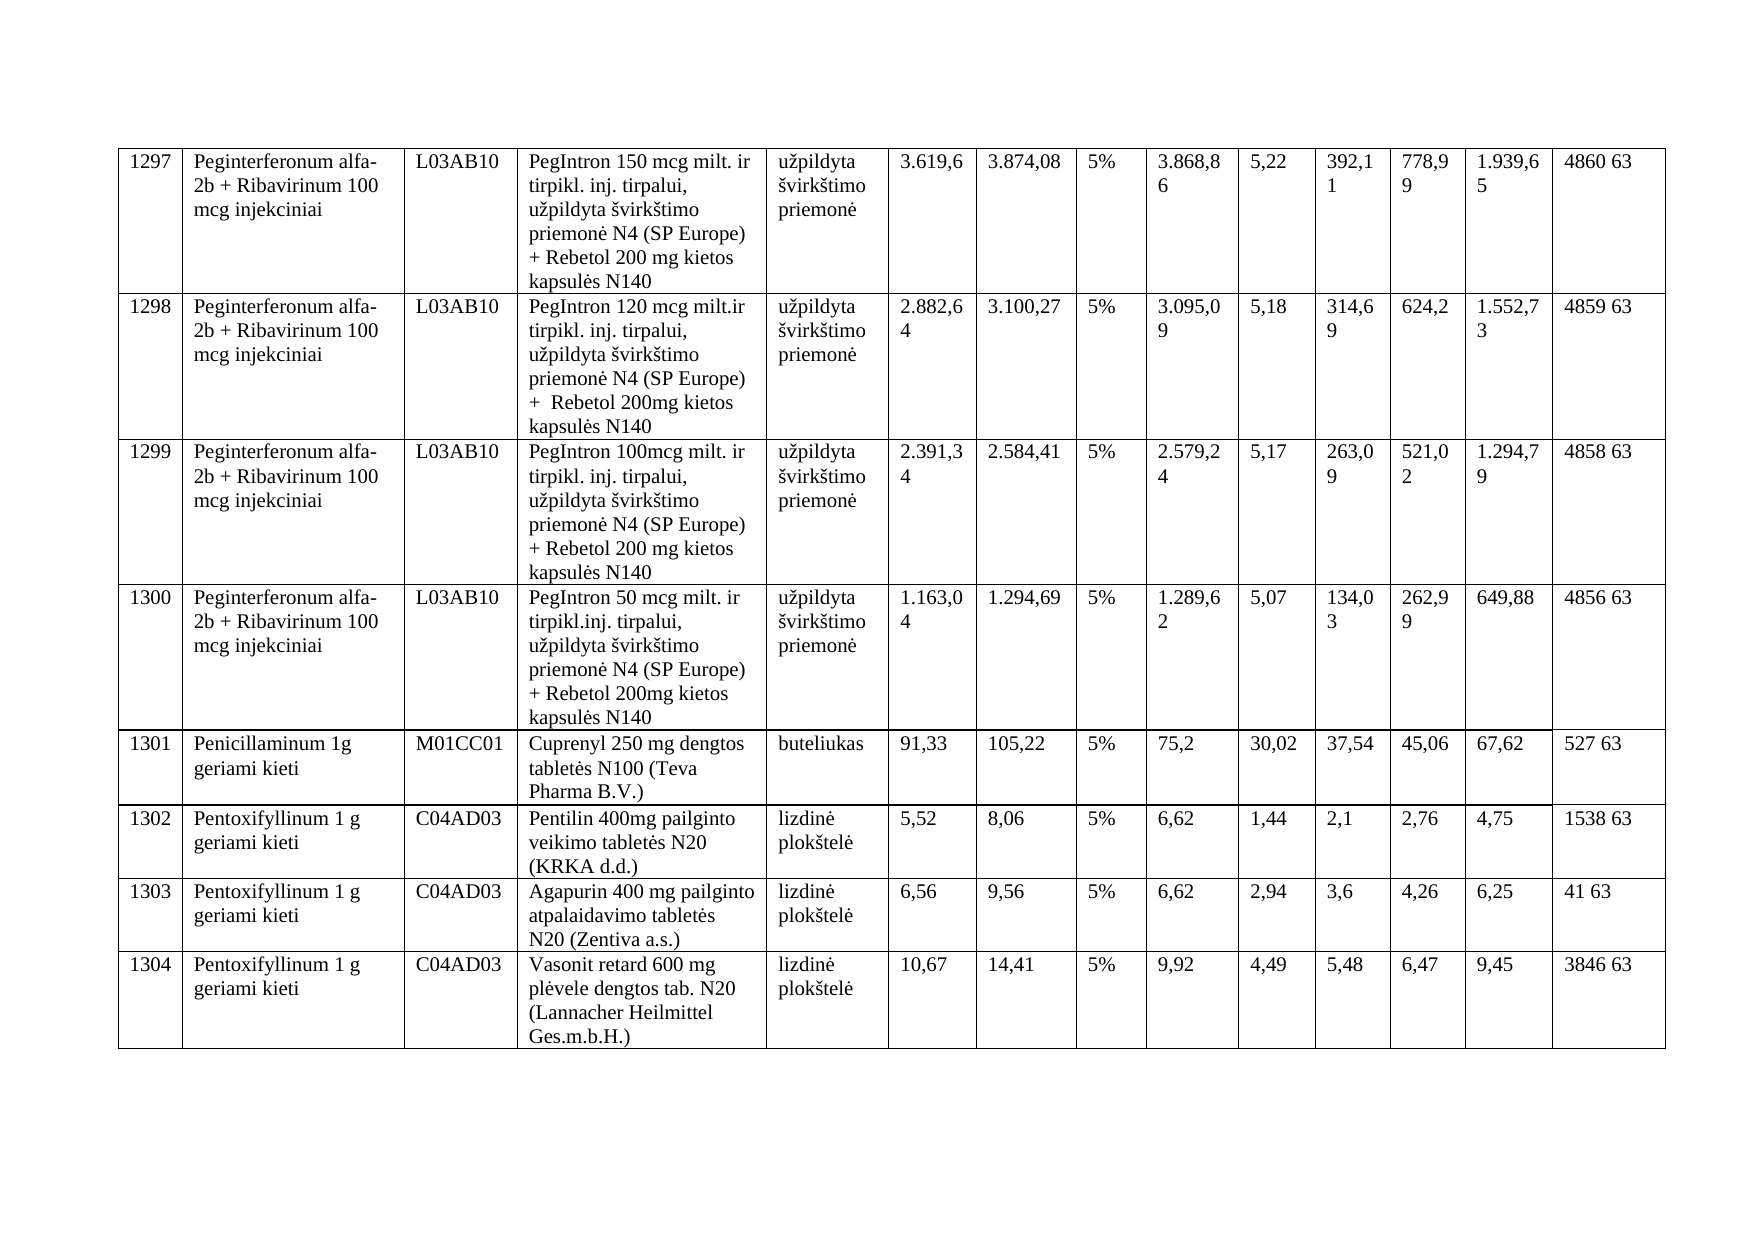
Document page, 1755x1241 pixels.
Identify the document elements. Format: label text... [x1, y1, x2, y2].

table_cell 1.939,65 [1466, 149, 1552, 293]
table_cell 1301 [119, 731, 182, 803]
table_cell C04AD03 [405, 806, 517, 878]
table_cell 37,54 [1316, 731, 1390, 803]
table_cell 134,03 [1316, 585, 1390, 729]
table_cell 6,56 [889, 879, 976, 951]
table_cell 6,47 [1391, 952, 1465, 1048]
table_cell 8,06 [977, 806, 1076, 878]
table_cell 1297 [119, 149, 182, 293]
table_cell 5,17 [1239, 440, 1315, 584]
table_cell užpildyta švirkštimo priemonė [767, 294, 888, 438]
table_cell 1302 [119, 806, 182, 878]
table_cell Agapurin 400 mg pailginto atpalaidavimo tabletės N20 (Zentiva a.s.) [518, 879, 766, 951]
table_cell 624,2 [1391, 294, 1465, 438]
table_cell užpildyta švirkštimo priemonė [767, 585, 888, 729]
table_cell 5% [1077, 879, 1146, 951]
table_cell PegIntron 150 mcg milt. ir tirpikl. inj. tirpalui, užpildyta švirkštimo priemonė N4 (SP Europe)+ Rebetol 200 mg kietos kapsulės N140 [518, 149, 766, 293]
table_cell Vasonit retard 600 mg plėvele dengtos tab. N20 (Lannacher Heilmittel Ges.m.b.H.) [518, 952, 766, 1048]
table_cell 1300 [119, 585, 182, 729]
table_cell 14,41 [977, 952, 1076, 1048]
table_cell 2.579,24 [1147, 440, 1238, 584]
table_cell 41 63 [1553, 879, 1665, 951]
table_cell 1304 [119, 952, 182, 1048]
table_cell 2,76 [1391, 806, 1465, 878]
table_cell 2,1 [1316, 806, 1390, 878]
table_cell Penicillaminum 1g geriami kieti [183, 731, 404, 803]
table_cell 5,07 [1239, 585, 1315, 729]
table_cell 1.294,79 [1466, 440, 1552, 584]
table_cell lizdinė plokštelė [767, 952, 888, 1048]
table_cell Peginterferonum alfa-2b + Ribavirinum 100 mcg injekciniai [183, 585, 404, 729]
table_cell PegIntron 100mcg milt. ir tirpikl. inj. tirpalui, užpildyta švirkštimo priemonė N4 (SP Europe)+ Rebetol 200 mg kietos kapsulės N140 [518, 440, 766, 584]
table_cell 1303 [119, 879, 182, 951]
table_cell 3.619,6 [889, 149, 976, 293]
table_cell 1.294,69 [977, 585, 1076, 729]
table_cell Peginterferonum alfa-2b + Ribavirinum 100 mcg injekciniai [183, 294, 404, 438]
table_cell užpildyta švirkštimo priemonė [767, 440, 888, 584]
table_cell 5% [1077, 731, 1146, 803]
table_cell PegIntron 120 mcg milt.ir tirpikl. inj. tirpalui, užpildyta švirkštimo priemonė N4 (SP Europe)+ Rebetol 200mg kietos kapsulės N140 [518, 294, 766, 438]
table_cell Cuprenyl 250 mg dengtos tabletės N100 (Teva Pharma B.V.) [518, 731, 766, 803]
table_cell 527 63 [1553, 730, 1665, 803]
table_cell 1299 [119, 440, 182, 584]
table_cell 5,48 [1316, 952, 1390, 1048]
table_cell 4860 63 [1553, 149, 1665, 293]
table_cell 5,18 [1239, 294, 1315, 438]
table_cell 1298 [119, 294, 182, 438]
table_cell 5,22 [1239, 149, 1315, 293]
table_cell 6,25 [1466, 879, 1552, 951]
table_cell L03AB10 [405, 294, 517, 438]
table_cell 1.289,62 [1147, 585, 1238, 729]
table_cell 521,02 [1391, 440, 1465, 584]
table_cell 262,99 [1391, 585, 1465, 729]
table_cell 392,11 [1316, 149, 1390, 293]
table_cell Pentoxifyllinum 1 g geriami kieti [183, 806, 404, 878]
table_cell 75,2 [1147, 731, 1238, 803]
table_cell 45,06 [1391, 731, 1465, 803]
table_cell 3,6 [1316, 879, 1390, 951]
table_cell 5% [1077, 294, 1146, 438]
table_cell 4858 63 [1553, 440, 1665, 584]
table_cell 4,26 [1391, 879, 1465, 951]
table_cell Peginterferonum alfa-2b + Ribavirinum 100 mcg injekciniai [183, 149, 404, 293]
table_cell Pentoxifyllinum 1 g geriami kieti [183, 879, 404, 951]
table_cell 5% [1077, 440, 1146, 584]
table_cell Peginterferonum alfa-2b + Ribavirinum 100 mcg injekciniai [183, 440, 404, 584]
table_cell Pentoxifyllinum 1 g geriami kieti [183, 952, 404, 1048]
table_cell 5% [1077, 149, 1146, 293]
table_cell 5% [1077, 952, 1146, 1048]
table_cell lizdinė plokštelė [767, 806, 888, 878]
table_cell 3.874,08 [977, 149, 1076, 293]
table_cell 5% [1077, 585, 1146, 729]
table_cell 263,09 [1316, 440, 1390, 584]
table_cell L03AB10 [405, 585, 517, 729]
table_cell 9,92 [1147, 952, 1238, 1048]
table_cell PegIntron 50 mcg milt. ir tirpikl.inj. tirpalui, užpildyta švirkštimo priemonė N4 (SP Europe)+ Rebetol 200mg kietos kapsulės N140 [518, 585, 766, 729]
table_cell 4,49 [1239, 952, 1315, 1048]
table_cell užpildyta švirkštimo priemonė [767, 149, 888, 293]
table_cell 2.882,64 [889, 294, 976, 438]
table_cell M01CC01 [405, 731, 517, 803]
table_cell 3.868,86 [1147, 149, 1238, 293]
table_cell 2.391,34 [889, 440, 976, 584]
table_cell 105,22 [977, 731, 1076, 803]
table_cell 2,94 [1239, 879, 1315, 951]
table_cell 4856 63 [1553, 585, 1665, 729]
table_cell L03AB10 [405, 149, 517, 293]
table_cell 9,45 [1466, 952, 1552, 1048]
table_cell 649,88 [1466, 585, 1552, 729]
table_cell 4859 63 [1553, 294, 1665, 438]
table_cell 5,52 [889, 806, 976, 878]
table_cell 4,75 [1466, 806, 1552, 878]
table_cell 6,62 [1147, 806, 1238, 878]
table_cell C04AD03 [405, 952, 517, 1048]
table_cell 10,67 [889, 952, 976, 1048]
table_cell 3.095,09 [1147, 294, 1238, 438]
table_cell 30,02 [1239, 731, 1315, 803]
table_cell 5% [1077, 806, 1146, 878]
table_cell Pentilin 400mg pailginto veikimo tabletės N20 (KRKA d.d.) [518, 806, 766, 878]
table_cell 2.584,41 [977, 440, 1076, 584]
table_cell 1538 63 [1553, 805, 1665, 878]
table_cell 778,99 [1391, 149, 1465, 293]
table_cell lizdinė plokštelė [767, 879, 888, 951]
table_cell C04AD03 [405, 879, 517, 951]
table_cell 9,56 [977, 879, 1076, 951]
table_cell buteliukas [767, 731, 888, 803]
table_cell 67,62 [1466, 731, 1552, 803]
table_cell 3.100,27 [977, 294, 1076, 438]
table_cell 1.163,04 [889, 585, 976, 729]
table_cell 1.552,73 [1466, 294, 1552, 438]
table_cell 314,69 [1316, 294, 1390, 438]
table_cell 91,33 [889, 731, 976, 803]
table_cell L03AB10 [405, 440, 517, 584]
table_cell 3846 63 [1553, 952, 1665, 1048]
table_cell 6,62 [1147, 879, 1238, 951]
table_cell 1,44 [1239, 806, 1315, 878]
